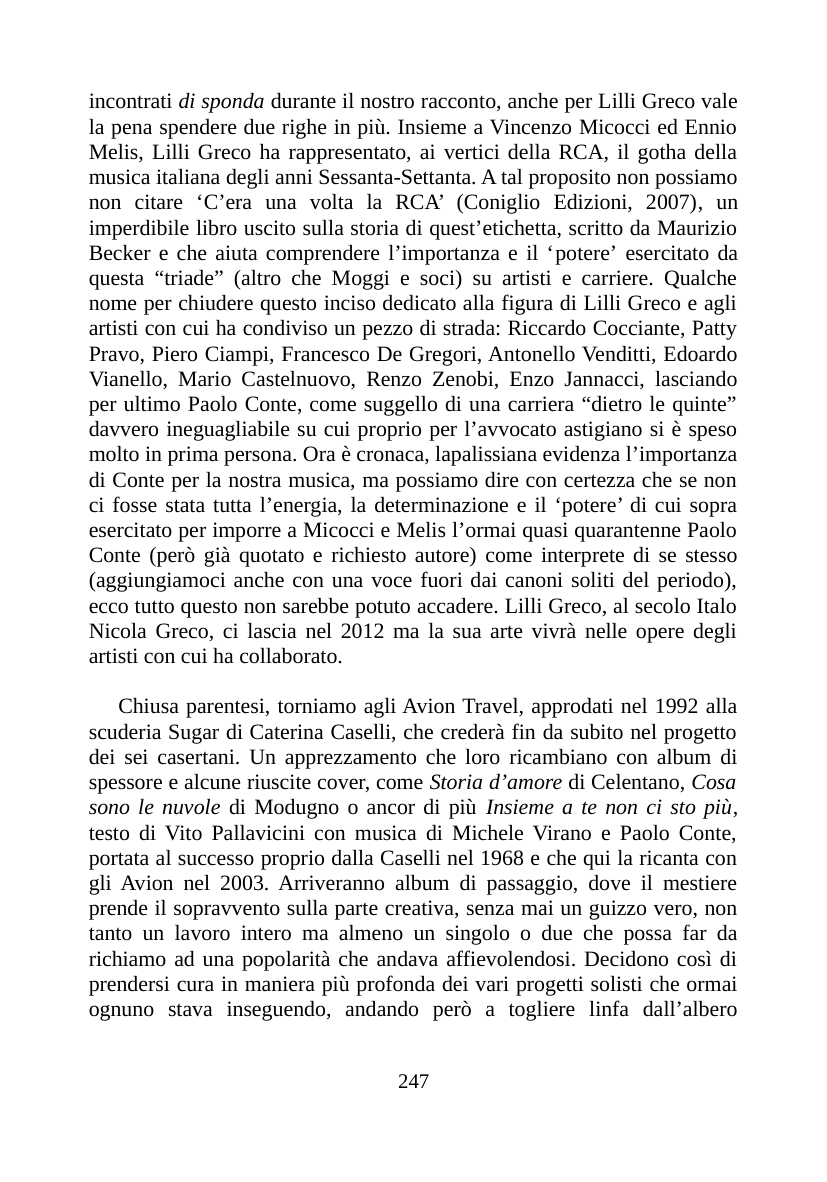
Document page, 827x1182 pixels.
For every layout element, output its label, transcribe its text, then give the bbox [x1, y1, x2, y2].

text Chiusa parentesi, torniamo agli Avion Travel, approdati nel 1992 alla scuderia Sugar di Caterina Caselli, che crederà fin da subito nel progetto dei sei casertani. Un apprezzamento che loro ricambiano con album di spessore e alcune riuscite cover, come Storia d’amore di Celentano, Cosa sono le nuvole di Modugno o ancor di più Insieme a te non ci sto più, testo di Vito Pallavicini con musica di Michele Virano e Paolo Conte, portata al successo proprio dalla Caselli nel 1968 e che qui la ricanta con gli Avion nel 2003. Arriveranno album di passaggio, dove il mestiere prende il sopravvento sulla parte creativa, senza mai un guizzo vero, non tanto un lavoro intero ma almeno un singolo o due che possa far da richiamo ad una popolarità che andava affievolendosi. Decidono così di prendersi cura in maniera più profonda dei vari progetti solisti che ormai ognuno stava inseguendo, andando però a togliere linfa dall’albero [88, 693, 738, 1021]
text incontrati di sponda durante il nostro racconto, anche per Lilli Greco vale la pena spendere due righe in più. Insieme a Vincenzo Micocci ed Ennio Melis, Lilli Greco ha rappresentato, ai vertici della RCA, il gotha della musica italiana degli anni Sessanta-Settanta. A tal proposito non possiamo non citare ‘C’era una volta la RCA’ (Coniglio Edizioni, 2007), un imperdibile libro uscito sulla storia di quest’etichetta, scritto da Maurizio Becker e che aiuta comprendere l’importanza e il ‘potere’ esercitato da questa “triade” (altro che Moggi e soci) su artisti e carriere. Qualche nome per chiudere questo inciso dedicato alla figura di Lilli Greco e agli artisti con cui ha condiviso un pezzo di strada: Riccardo Cocciante, Patty Pravo, Piero Ciampi, Francesco De Gregori, Antonello Venditti, Edoardo Vianello, Mario Castelnuovo, Renzo Zenobi, Enzo Jannacci, lasciando per ultimo Paolo Conte, come suggello di una carriera “dietro le quinte” davvero ineguagliabile su cui proprio per l’avvocato astigiano si è speso molto in prima persona. Ora è cronaca, lapalissiana evidenza l’importanza di Conte per la nostra musica, ma possiamo dire con certezza che se non ci fosse stata tutta l’energia, la determinazione e il ‘potere’ di cui sopra esercitato per imporre a Micocci e Melis l’ormai quasi quarantenne Paolo Conte (però già quotato e richiesto autore) come interprete di se stesso (aggiungiamoci anche con una voce fuori dai canoni soliti del periodo), ecco tutto questo non sarebbe potuto accadere. Lilli Greco, al secolo Italo Nicola Greco, ci lascia nel 2012 ma la sua arte vivrà nelle opere degli artisti con cui ha collaborato. [88, 88, 738, 668]
